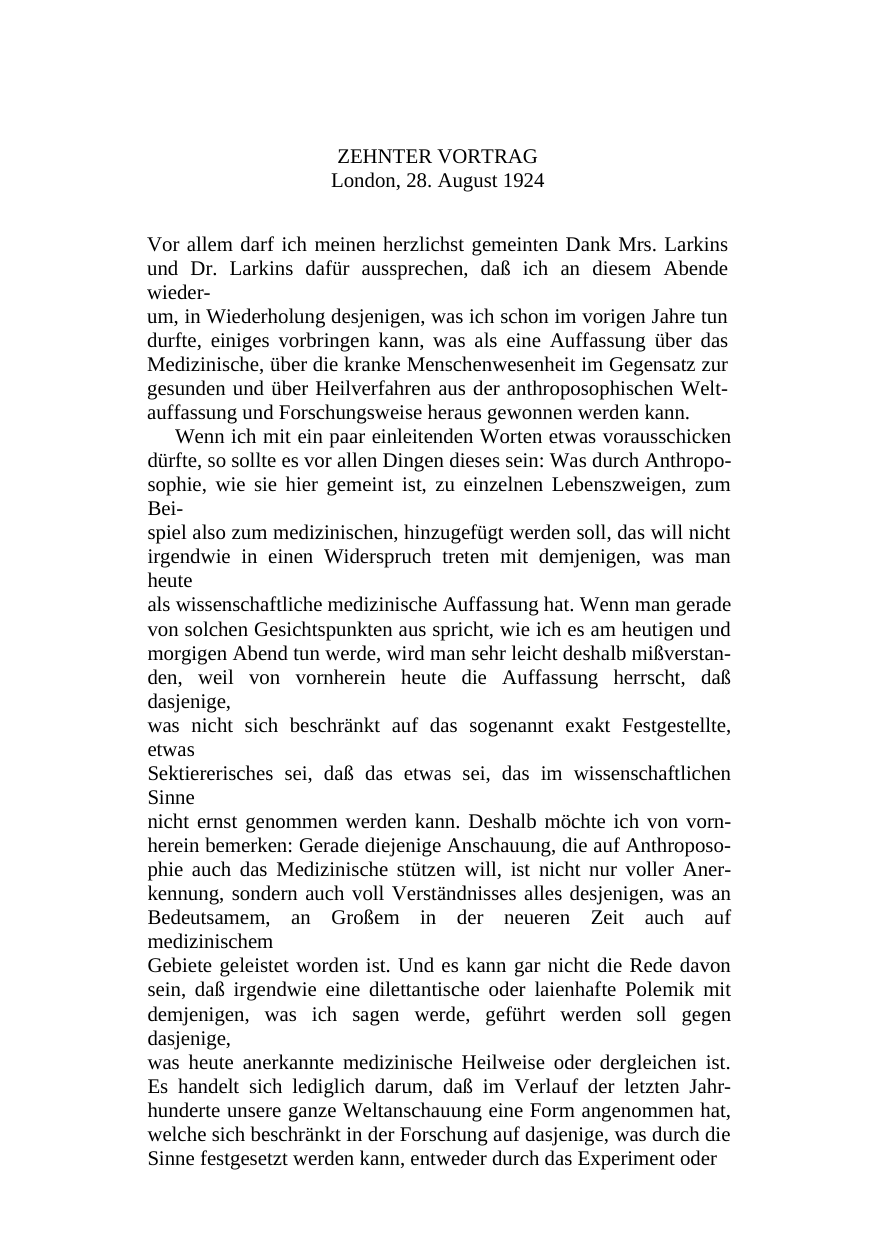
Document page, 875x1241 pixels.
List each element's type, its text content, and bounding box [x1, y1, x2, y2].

text ZEHNTER VORTRAG London, 28. August 1924 [147, 144, 728, 192]
text Vor allem darf ich meinen herzlichst gemeinten Dank Mrs. Larkins und Dr. Larkins dafür aussprechen, daß ich an diesem Abende wieder- um, in Wiederholung desjenigen, was ich schon im vorigen Jahre tun durfte, einiges vorbringen kann, was als eine Auffassung über das Medizinische, über die kranke Menschenwesenheit im Gegensatz zur gesunden und über Heilverfahren aus der anthroposophischen Welt- auffassung und Forschungsweise heraus gewonnen werden kann. [147, 231, 729, 424]
text Wenn ich mit ein paar einleitenden Worten etwas vorausschicken dürfte, so sollte es vor allen Dingen dieses sein: Was durch Anthropo- sophie, wie sie hier gemeint ist, zu einzelnen Lebenszweigen, zum Bei- spiel also zum medizinischen, hinzugefügt werden soll, das will nicht irgendwie in einen Widerspruch treten mit demjenigen, was man heute als wissenschaftliche medizinische Auffassung hat. Wenn man gerade von solchen Gesichtspunkten aus spricht, wie ich es am heutigen und morgigen Abend tun werde, wird man sehr leicht deshalb mißverstan- den, weil von vornherein heute die Auffassung herrscht, daß dasjenige, was nicht sich beschränkt auf das sogenannt exakt Festgestellte, etwas Sektiererisches sei, daß das etwas sei, das im wissenschaftlichen Sinne nicht ernst genommen werden kann. Deshalb möchte ich von vorn- herein bemerken: Gerade diejenige Anschauung, die auf Anthroposo- phie auch das Medizinische stützen will, ist nicht nur voller Aner- kennung, sondern auch voll Verständnisses alles desjenigen, was an Bedeutsamem, an Großem in der neueren Zeit auch auf medizinischem Gebiete geleistet worden ist. Und es kann gar nicht die Rede davon sein, daß irgendwie eine dilettantische oder laienhafte Polemik mit demjenigen, was ich sagen werde, geführt werden soll gegen dasjenige, was heute anerkannte medizinische Heilweise oder dergleichen ist. Es handelt sich lediglich darum, daß im Verlauf der letzten Jahr- hunderte unsere ganze Weltanschauung eine Form angenommen hat, welche sich beschränkt in der Forschung auf dasjenige, was durch die Sinne festgesetzt werden kann, entweder durch das Experiment oder [147, 424, 732, 1170]
